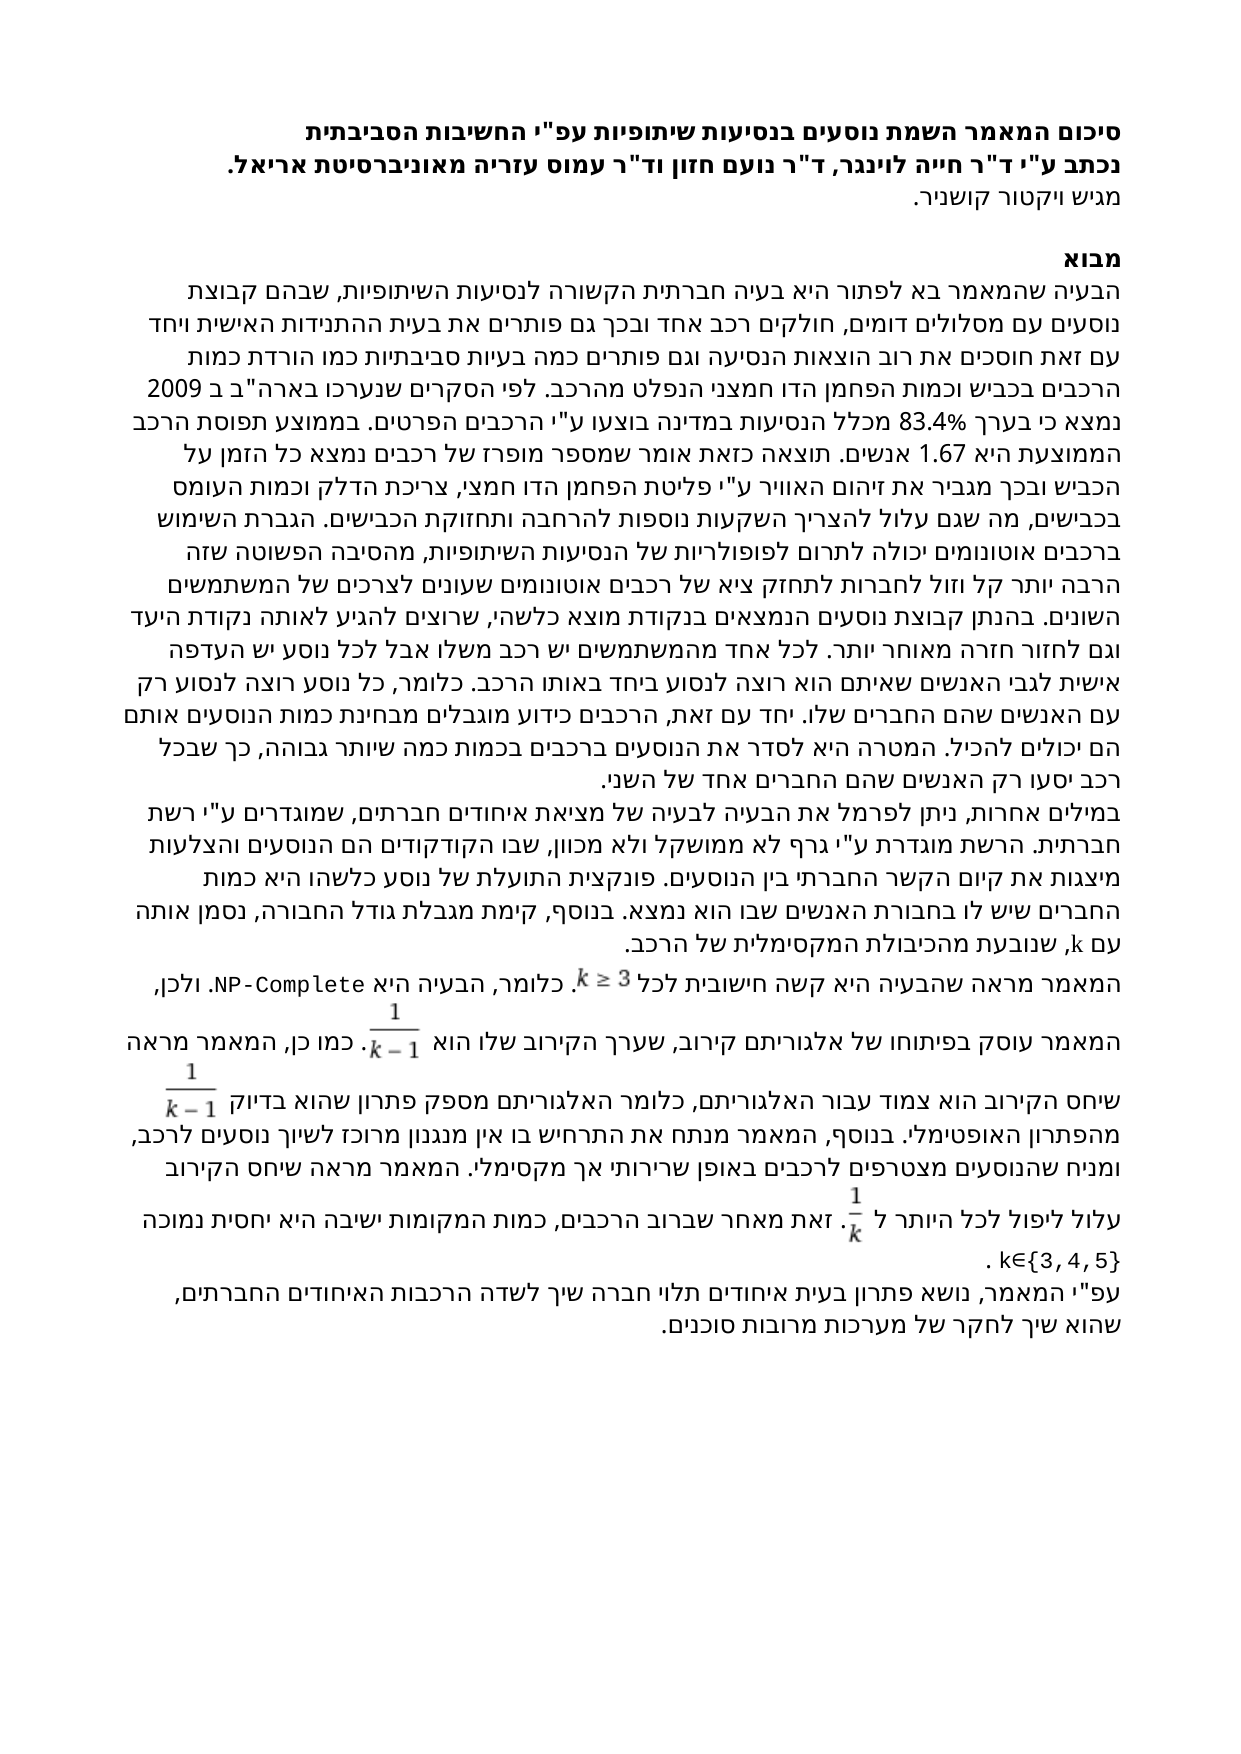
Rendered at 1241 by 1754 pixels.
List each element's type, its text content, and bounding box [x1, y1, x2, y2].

text המאמר מראה שהבעיה היא קשה חישובית לכל . כלומר, הבעיה היא NP-Complete. ולכן, המאמר עוסק בפיתוחו של אלגוריתם קירוב, שערך הקירוב שלו הוא . כמו כן, המאמר מראה שיחס הקירוב הוא צמוד עבור האלגוריתם, כלומר האלגוריתם מספק פתרון שהוא בדיוק מהפתרון האופטימלי. בנוסף, המאמר מנתח את התרחיש בו אין מנגנון מרוכז לשיוך נוסעים לרכב, ומניח שהנוסעים מצטרפים לרכבים באופן שרירותי אך מקסימלי. המאמר מראה שיחס הקירוב עלול ליפול לכל היותר ל . זאת מאחר שברוב הרכבים, כמות המקומות ישיבה היא יחסית נמוכה k∈{3,4,5} . [118, 963, 1122, 1279]
text נכתב ע"י ד"ר חייה לוינגר, ד"ר נועם חזון וד"ר עמוס עזריה מאוניברסיטת אריאל. [118, 151, 1122, 183]
text סיכום המאמר השמת נוסעים בנסיעות שיתופיות עפ"י החשיבות הסביבתית [118, 118, 1122, 151]
text עפ"י המאמר, נושא פתרון בעית איחודים תלוי חברה שיך לשדה הרכבות האיחודים החברתים, שהוא שיך לחקר של מערכות מרובות סוכנים. [118, 1279, 1122, 1344]
picture [577, 962, 631, 993]
text הבעיה שהמאמר בא לפתור היא בעיה חברתית הקשורה לנסיעות השיתופיות, שבהם קבוצת נוסעים עם מסלולים דומים, חולקים רכב אחד ובכך גם פותרים את בעית ההתנידות האישית ויחד עם זאת חוסכים את רוב הוצאות הנסיעה וגם פותרים כמה בעיות סביבתיות כמו הורדת כמות הרכבים בכביש וכמות הפחמן הדו חמצני הנפלט מהרכב. לפי הסקרים שנערכו בארה"ב ב 2009 נמצא כי בערך 83.4% מכלל הנסיעות במדינה בוצעו ע"י הרכבים הפרטים. בממוצע תפוסת הרכב הממוצעת היא 1.67 אנשים. תוצאה כזאת אומר שמספר מופרז של רכבים נמצא כל הזמן על הכביש ובכך מגביר את זיהום האוויר ע"י פליטת הפחמן הדו חמצי, צריכת הדלק וכמות העומס בכבישים, מה שגם עלול להצריך השקעות נוספות להרחבה ותחזוקת הכבישים. הגברת השימוש ברכבים אוטונומים יכולה לתרום לפופולריות של הנסיעות השיתופיות, מהסיבה הפשוטה שזה הרבה יותר קל וזול לחברות לתחזק ציא של רכבים אוטונומים שעונים לצרכים של המשתמשים השונים. בהנתן קבוצת נוסעים הנמצאים בנקודת מוצא כלשהי, שרוצים להגיע לאותה נקודת היעד וגם לחזור חזרה מאוחר יותר. לכל אחד מהמשתמשים יש רכב משלו אבל לכל נוסע יש העדפה אישית לגבי האנשים שאיתם הוא רוצה לנסוע ביחד באותו הרכב. כלומר, כל נוסע רוצה לנסוע רק עם האנשים שהם החברים שלו. יחד עם זאת, הרכבים כידוע מוגבלים מבחינת כמות הנוסעים אותם הם יכולים להכיל. המטרה היא לסדר את הנוסעים ברכבים בכמות כמה שיותר גבוהה, כך שבכל רכב יסעו רק האנשים שהם החברים אחד של השני. [118, 277, 1122, 799]
text במילים אחרות, ניתן לפרמל את הבעיה לבעיה של מציאת איחודים חברתים, שמוגדרים ע"י רשת חברתית. הרשת מוגדרת ע"י גרף לא ממושקל ולא מכוון, שבו הקודקודים הם הנוסעים והצלעות מיצגות את קיום הקשר החברתי בין הנוסעים. פונקצית התועלת של נוסע כלשהו היא כמות החברים שיש לו בחבורת האנשים שבו הוא נמצא. בנוסף, קימת מגבלת גודל החבורה, נסמן אותה עם k, שנובעת מהכיבולת המקסימלית של הרכב. [118, 799, 1122, 963]
picture [846, 1186, 868, 1247]
picture [163, 1062, 222, 1122]
text מגיש ויקטור קושניר. [118, 183, 1122, 216]
picture [367, 1002, 425, 1063]
text מבוא [118, 245, 1122, 277]
